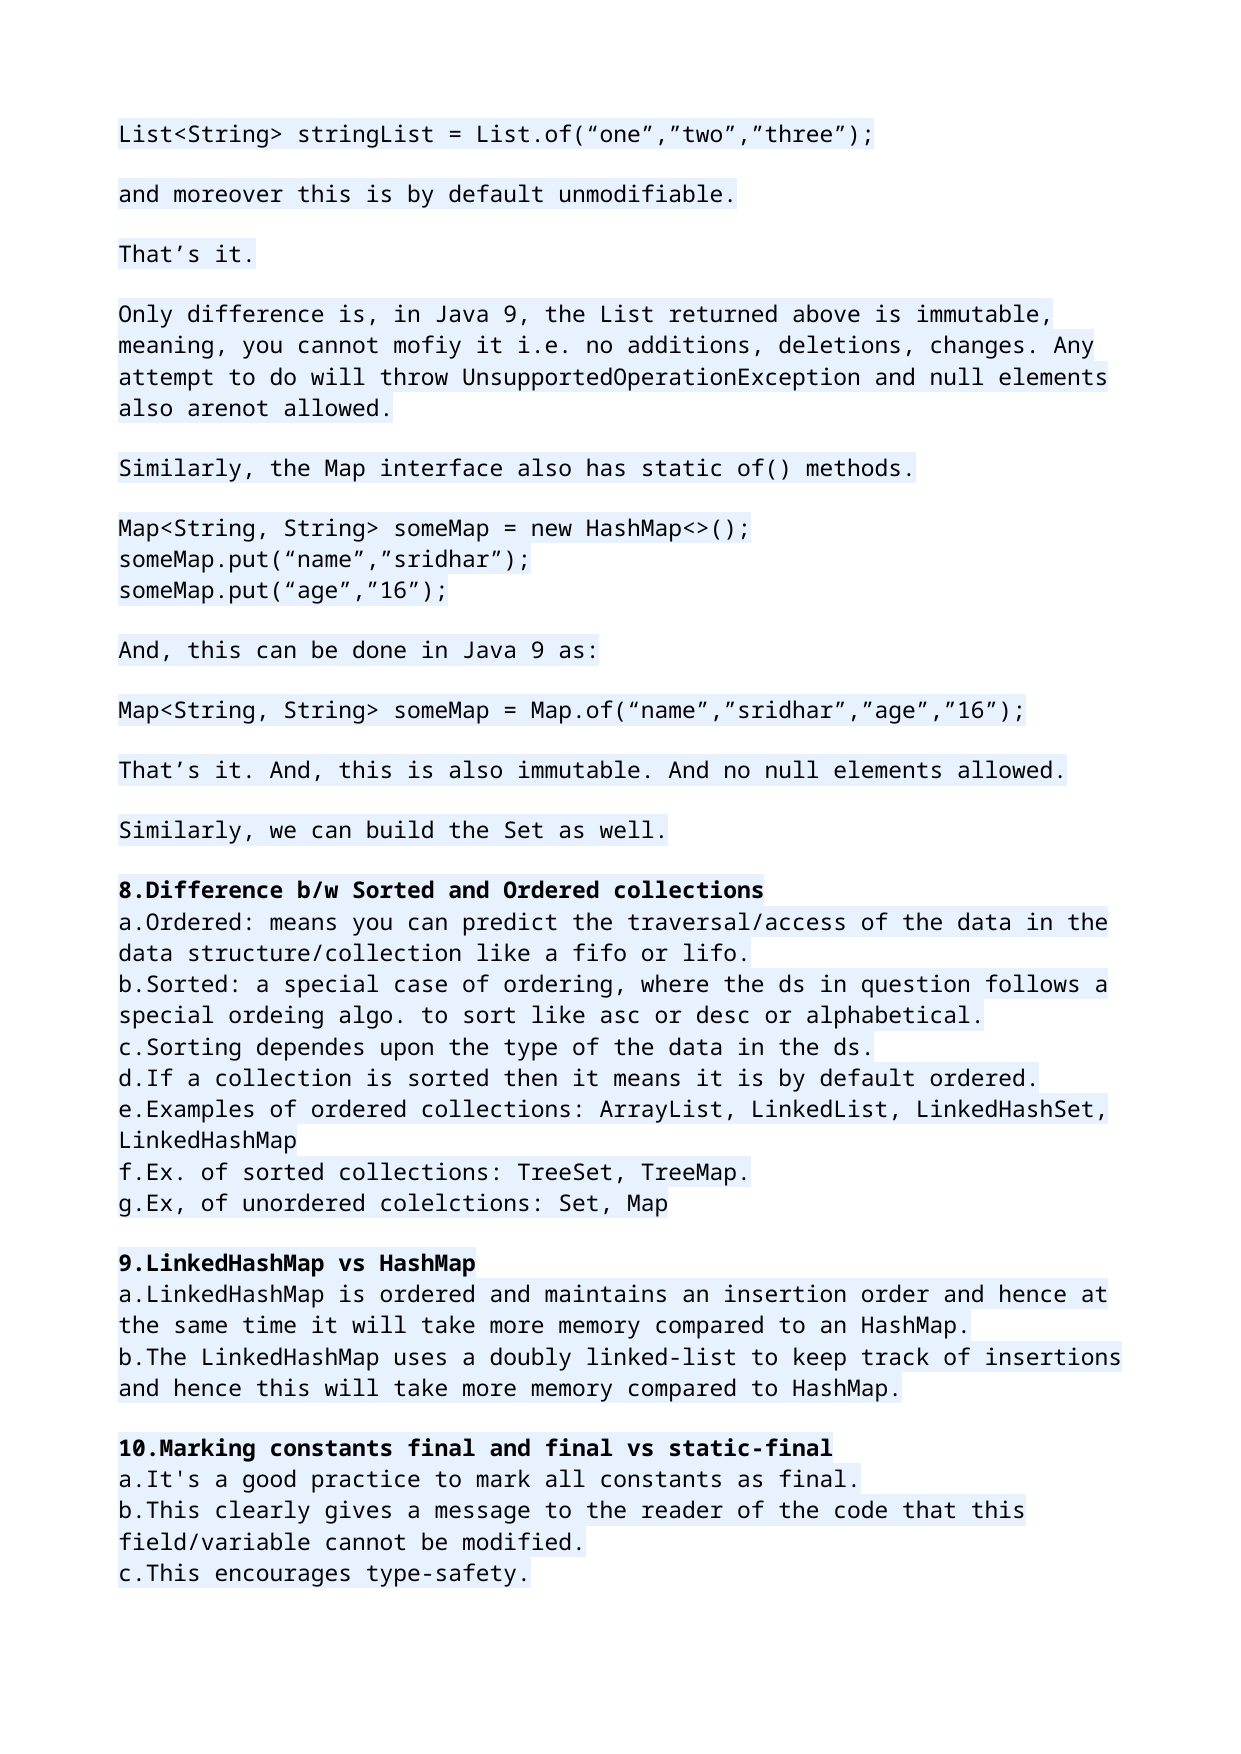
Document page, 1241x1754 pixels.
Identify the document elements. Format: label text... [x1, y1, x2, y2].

text a.It's a good practice to mark all constants as final. [118, 1463, 1122, 1494]
text Map<String, String> someMap = Map.of(“name”,”sridhar”,”age”,”16”); [118, 694, 1122, 726]
text That’s it. [118, 238, 1122, 269]
text 9.LinkedHashMap vs HashMap [118, 1247, 1122, 1278]
text Only difference is, in Java 9, the List returned above is immutable, meaning, you cannot mofiy it i.e. no additions, deletions, changes. Any attempt to do will throw UnsupportedOperationException and null elements also arenot allowed. [118, 298, 1122, 423]
text 8.Difference b/w Sorted and Ordered collections [118, 874, 1122, 906]
text f.Ex. of sorted collections: TreeSet, TreeMap. [118, 1156, 1122, 1187]
text a.Ordered: means you can predict the traversal/access of the data in the data structure/collection like a fifo or lifo. [118, 906, 1122, 968]
text c.Sorting dependes upon the type of the data in the ds. [118, 1031, 1122, 1062]
text Map<String, String> someMap = new HashMap<>(); [118, 512, 1122, 543]
text b.Sorted: a special case of ordering, where the ds in question follows a special ordeing algo. to sort like asc or desc or alphabetical. [118, 968, 1122, 1031]
text d.If a collection is sorted then it means it is by default ordered. [118, 1062, 1122, 1093]
text b.The LinkedHashMap uses a doubly linked-list to keep track of insertions and hence this will take more memory compared to HashMap. [118, 1341, 1122, 1403]
text 10.Marking constants final and final vs static-final [118, 1432, 1122, 1463]
text someMap.put(“name”,”sridhar”); [118, 543, 1122, 574]
text g.Ex, of unordered colelctions: Set, Map [118, 1187, 1122, 1218]
text a.LinkedHashMap is ordered and maintains an insertion order and hence at the same time it will take more memory compared to an HashMap. [118, 1278, 1122, 1341]
text and moreover this is by default unmodifiable. [118, 178, 1122, 209]
text Similarly, the Map interface also has static of() methods. [118, 452, 1122, 483]
text e.Examples of ordered collections: ArrayList, LinkedList, LinkedHashSet, LinkedHashMap [118, 1093, 1122, 1156]
text That’s it. And, this is also immutable. And no null elements allowed. [118, 754, 1122, 786]
text b.This clearly gives a message to the reader of the code that this field/variable cannot be modified. [118, 1494, 1122, 1557]
text c.This encourages type-safety. [118, 1557, 1122, 1588]
text someMap.put(“age”,”16”); [118, 574, 1122, 606]
text And, this can be done in Java 9 as: [118, 634, 1122, 666]
text List<String> stringList = List.of(“one”,”two”,”three”); [118, 118, 1122, 149]
text Similarly, we can build the Set as well. [118, 814, 1122, 846]
